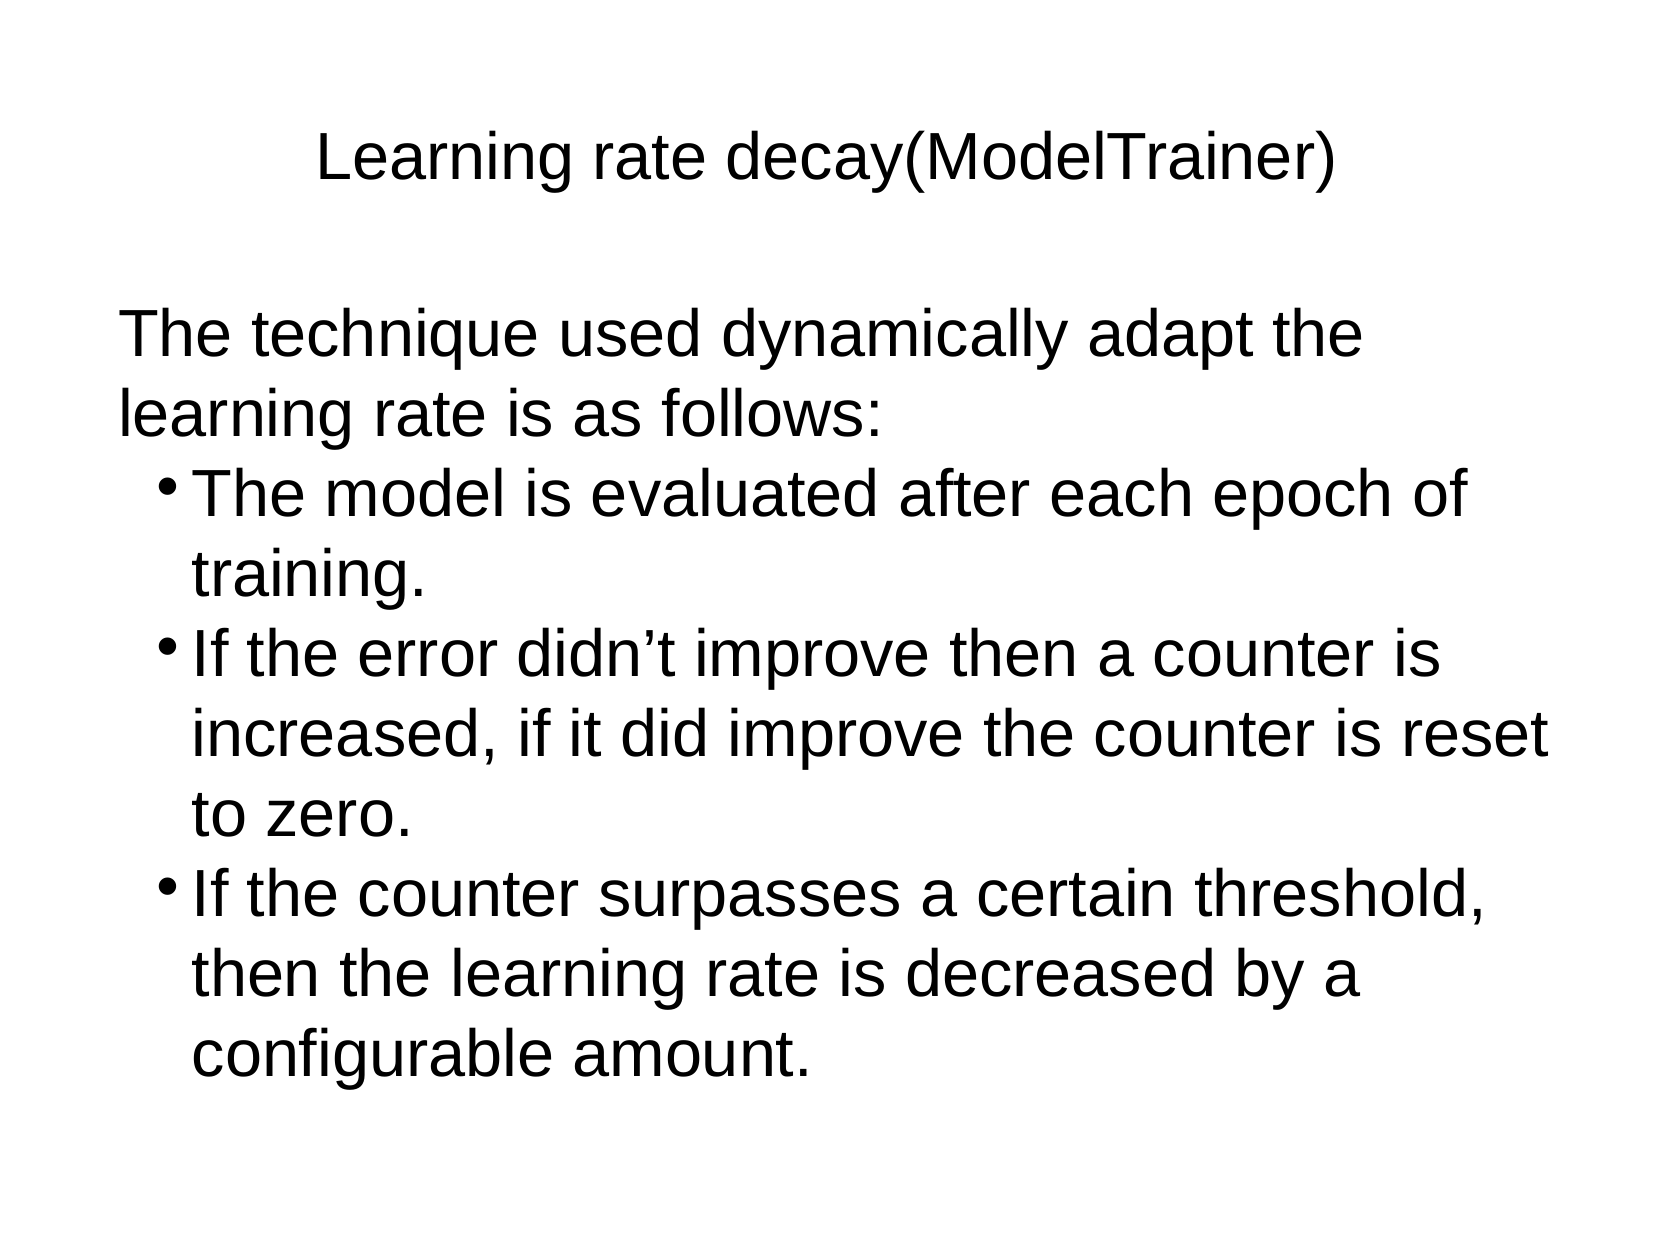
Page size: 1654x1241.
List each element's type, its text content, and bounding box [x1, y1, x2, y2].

text_box The technique used dynamically adapt the learning rate is as follows: The model is evaluated after each epoch of training. If the error didn’t improve then a counter is increased, if it did improve the counter is reset to zero. If the counter surpasses a certain threshold, then the learning rate is decreased by a configurable amount. [82, 290, 1571, 1010]
text_box Learning rate decay(ModelTrainer) [82, 49, 1571, 257]
